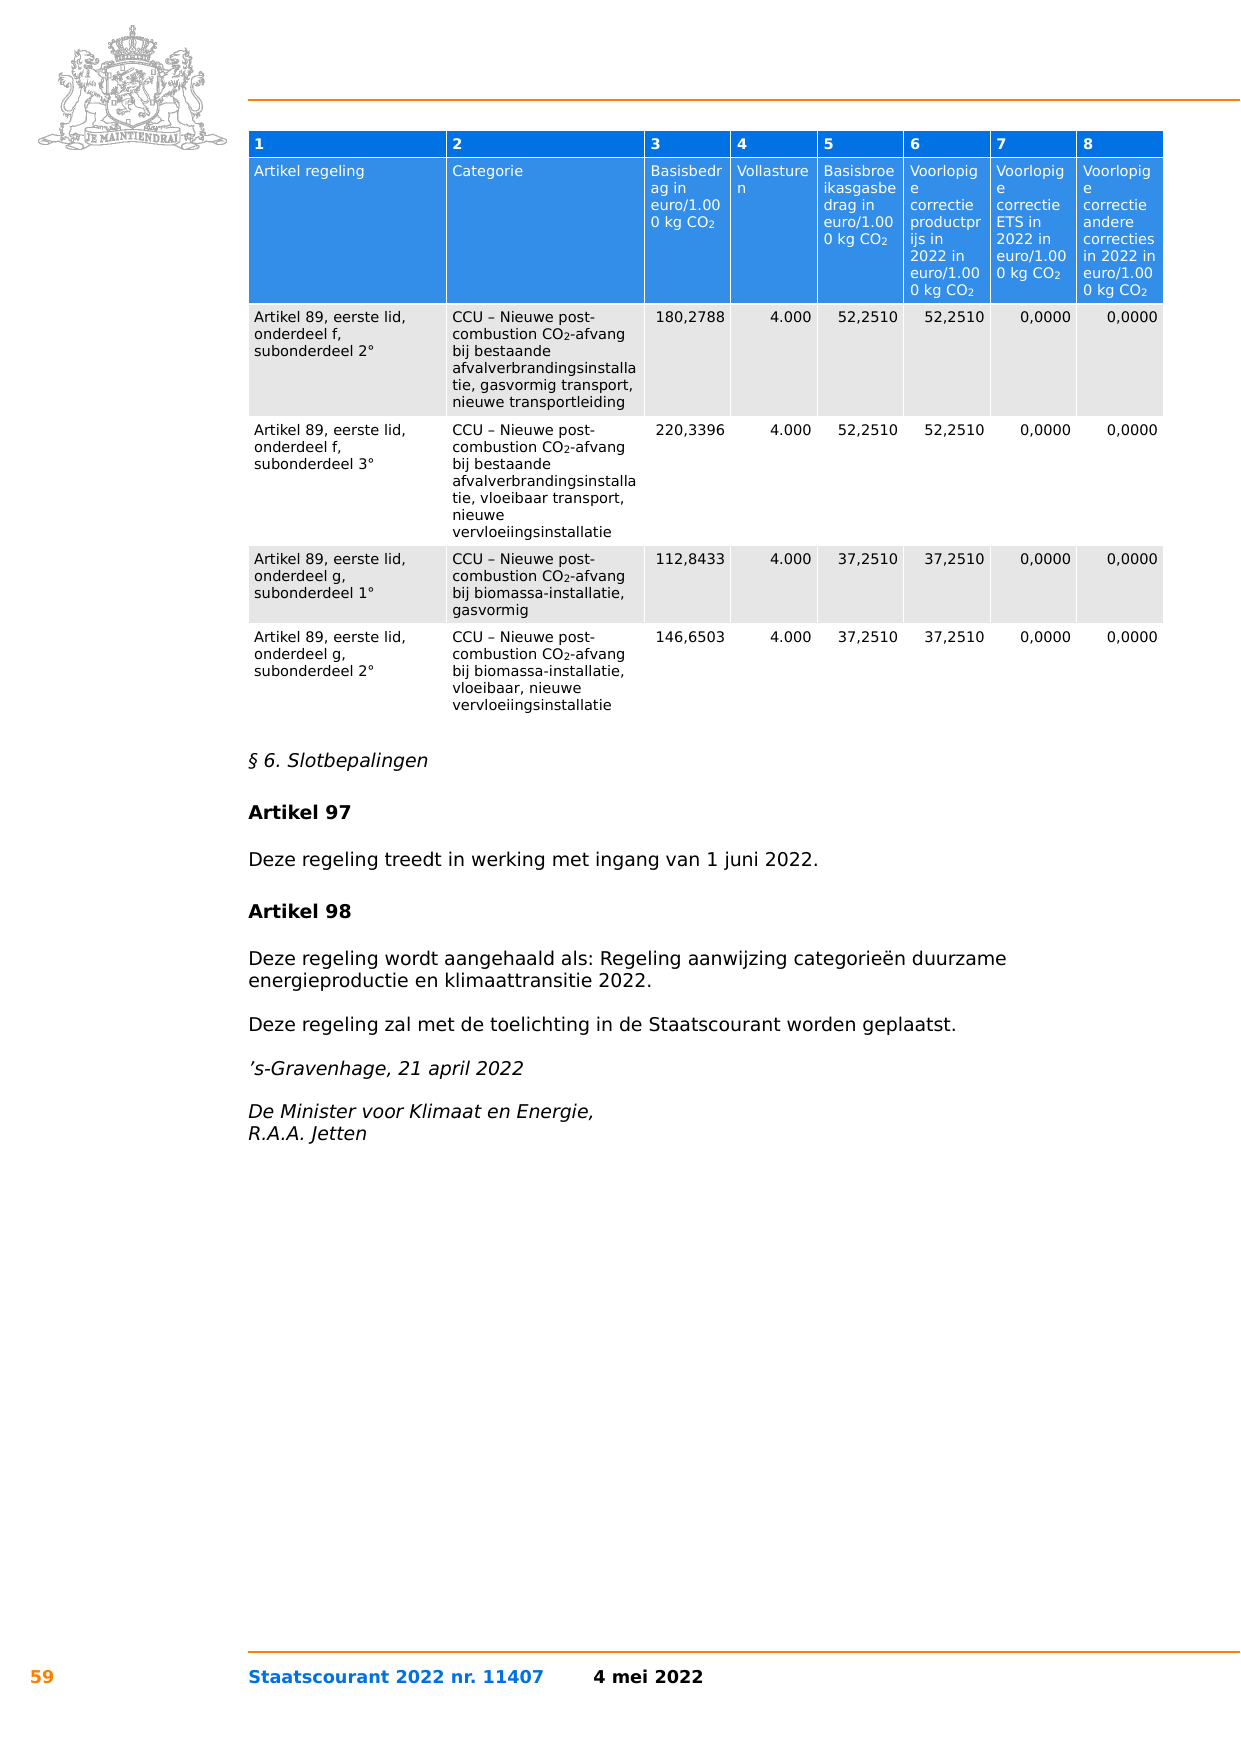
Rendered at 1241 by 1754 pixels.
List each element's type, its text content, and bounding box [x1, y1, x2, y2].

table_cell 0,0000 [1077, 305, 1163, 416]
table_header 3 [645, 131, 730, 157]
table_cell Vollasturen [731, 158, 817, 303]
table_cell 220,3396 [645, 417, 730, 545]
table_cell Voorlopige correctie productprijs in 2022 in euro/1.000 kg CO2 [904, 158, 990, 303]
table_cell 4.000 [731, 417, 817, 545]
table_cell 180,2788 [645, 305, 730, 416]
text Deze regeling treedt in werking met ingang van 1 juni 2022. [248, 849, 1163, 871]
text Deze regeling wordt aangehaald als: Regeling aanwijzing categorieën duurzame energieproductie en klimaattransitie 2022. [248, 948, 1163, 992]
table_cell 4.000 [731, 546, 817, 623]
table_cell 0,0000 [1077, 546, 1163, 623]
table_cell 52,2510 [904, 417, 990, 545]
text ’s-Gravenhage, 21 april 2022 [248, 1057, 1163, 1079]
table_cell 0,0000 [991, 417, 1076, 545]
table_header 1 [249, 131, 446, 157]
table_cell 112,8433 [645, 546, 730, 623]
table_header 2 [447, 131, 644, 157]
table_cell CCU – Nieuwe post-combustion CO2-afvang bij biomassa-installatie, gasvormig [447, 546, 644, 623]
table_cell Voorlopige correctie ETS in 2022 in euro/1.000 kg CO2 [991, 158, 1076, 303]
subtitle Artikel 98 [248, 901, 1163, 923]
table_cell Artikel 89, eerste lid, onderdeel g, subonderdeel 1° [249, 546, 446, 623]
subtitle § 6. Slotbepalingen [248, 750, 1163, 772]
table_cell Artikel 89, eerste lid, onderdeel g, subonderdeel 2° [249, 625, 446, 719]
table_cell 4.000 [731, 625, 817, 719]
text Deze regeling zal met de toelichting in de Staatscourant worden geplaatst. [248, 1013, 1163, 1036]
table_cell CCU – Nieuwe post-combustion CO2-afvang bij bestaande afvalverbrandingsinstallatie, gasvormig transport, nieuwe transportleiding [447, 305, 644, 416]
table_cell Basisbedrag in euro/1.000 kg CO2 [645, 158, 730, 303]
table_cell 0,0000 [991, 546, 1076, 623]
table_header 5 [818, 131, 903, 157]
table_cell 52,2510 [818, 305, 903, 416]
table_cell 37,2510 [818, 625, 903, 719]
text De Minister voor Klimaat en Energie, R.A.A. Jetten [248, 1101, 1163, 1145]
table_cell Categorie [447, 158, 644, 303]
picture [38, 25, 227, 150]
table_cell CCU – Nieuwe post-combustion CO2-afvang bij bestaande afvalverbrandingsinstallatie, vloeibaar transport, nieuwe vervloeiingsinstallatie [447, 417, 644, 545]
table_cell CCU – Nieuwe post-combustion CO2-afvang bij biomassa-installatie, vloeibaar, nieuwe vervloeiingsinstallatie [447, 625, 644, 719]
table_cell 4.000 [731, 305, 817, 416]
subtitle Artikel 97 [248, 802, 1163, 824]
table_header 7 [991, 131, 1076, 157]
table_cell 146,6503 [645, 625, 730, 719]
table_cell 0,0000 [991, 305, 1076, 416]
table_cell 0,0000 [1077, 417, 1163, 545]
table_header 8 [1077, 131, 1163, 157]
table_cell Artikel 89, eerste lid, onderdeel f, subonderdeel 3° [249, 417, 446, 545]
table_cell Artikel 89, eerste lid, onderdeel f, subonderdeel 2° [249, 305, 446, 416]
table_header 6 [904, 131, 990, 157]
table_cell 37,2510 [904, 625, 990, 719]
table_cell 0,0000 [991, 625, 1076, 719]
table_header 4 [731, 131, 817, 157]
table_cell 37,2510 [904, 546, 990, 623]
table_cell Artikel regeling [249, 158, 446, 303]
table_cell 0,0000 [1077, 625, 1163, 719]
table_cell Basisbroeikasgasbedrag in euro/1.000 kg CO2 [818, 158, 903, 303]
table_cell 52,2510 [818, 417, 903, 545]
table_cell 37,2510 [818, 546, 903, 623]
table_cell Voorlopige correctie andere correcties in 2022 in euro/1.000 kg CO2 [1077, 158, 1163, 303]
table_cell 52,2510 [904, 305, 990, 416]
